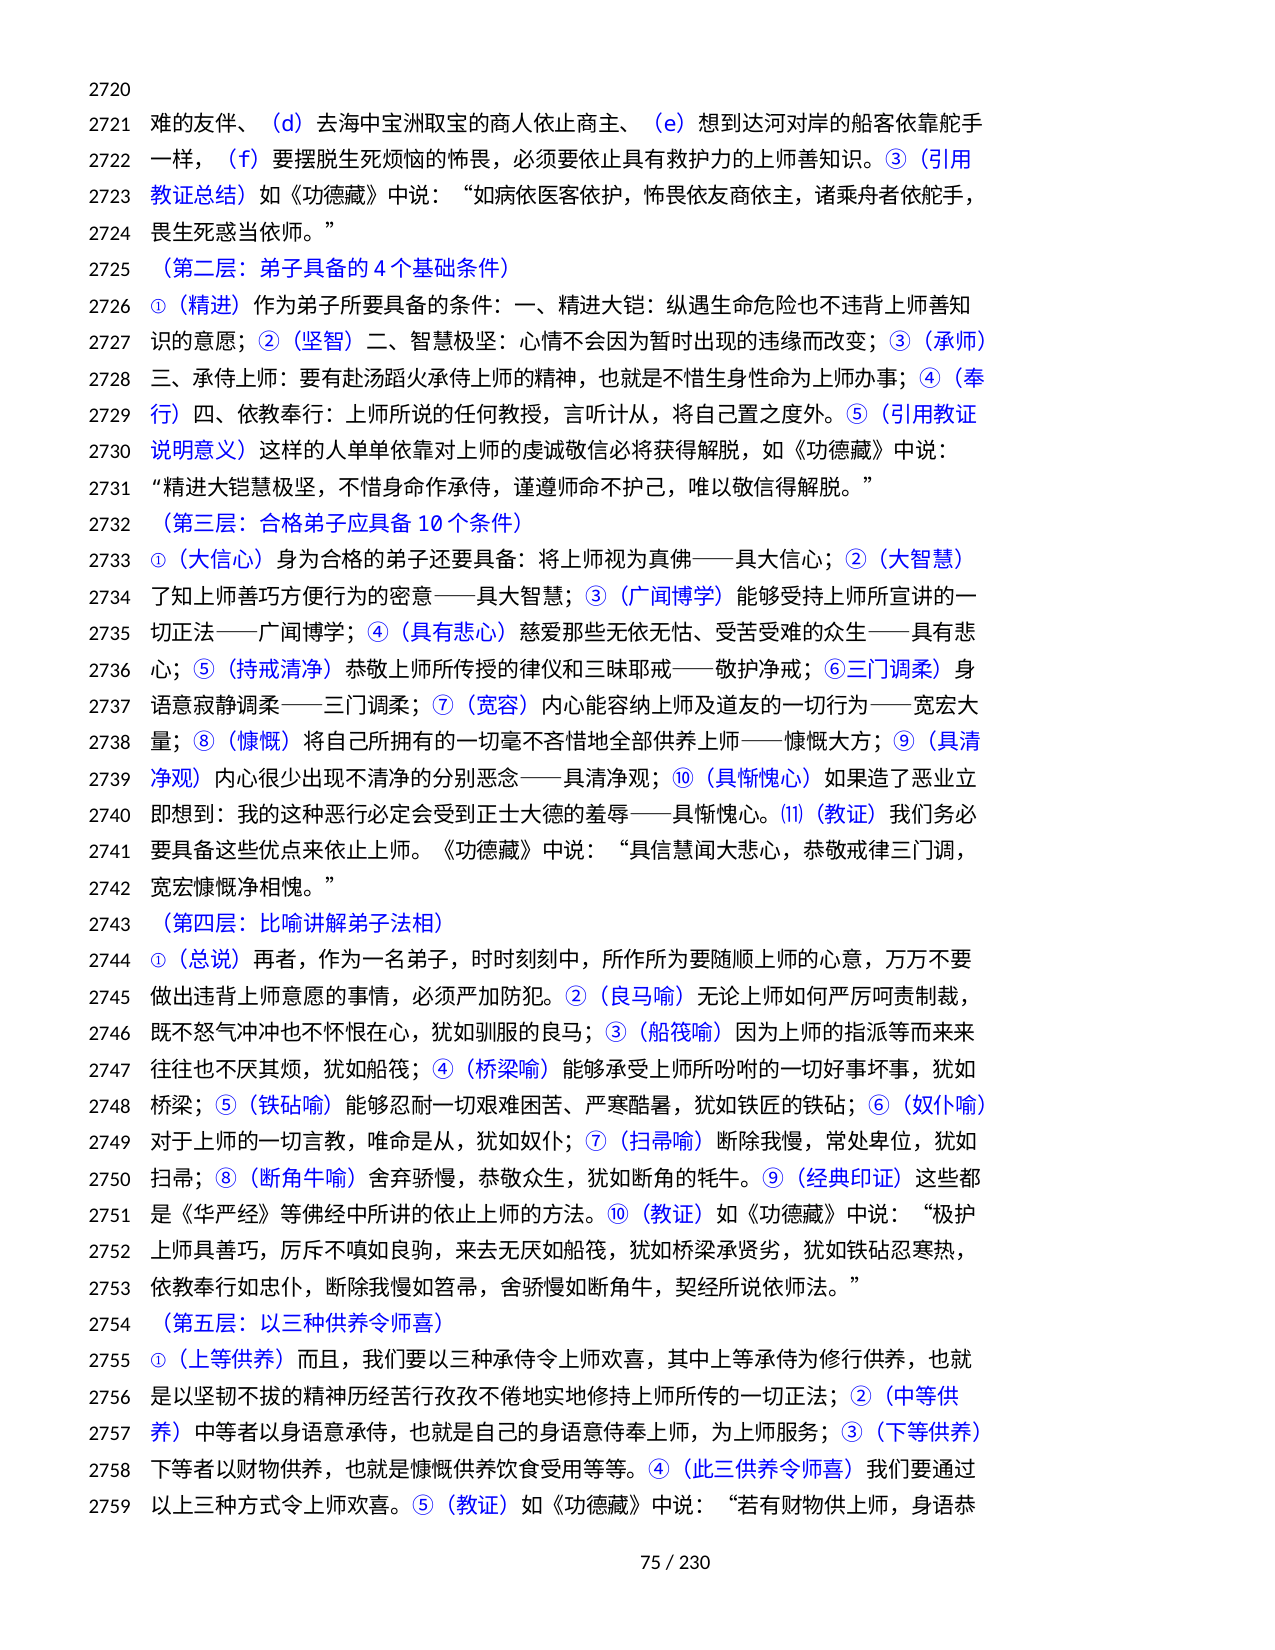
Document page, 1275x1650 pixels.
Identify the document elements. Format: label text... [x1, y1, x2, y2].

text 上师具善巧，厉斥不嗔如良驹，来去无厌如船筏，犹如桥梁承贤劣，犹如铁砧忍寒热， [150, 1233, 1200, 1265]
text 难的友伴、（d）去海中宝洲取宝的商人依止商主、（e）想到达河对岸的船客依靠舵手 [150, 106, 1200, 137]
text 宽宏慷慨净相愧。” [150, 870, 1200, 901]
text （第三层：合格弟子应具备10个条件） [150, 506, 1200, 538]
text 说明意义）这样的人单单依靠对上师的虔诚敬信必将获得解脱，如《功德藏》中说： [150, 433, 1200, 465]
text 扫帚；⑧（断角牛喻）舍弃骄慢，恭敬众生，犹如断角的牦牛。⑨（经典印证）这些都 [150, 1161, 1200, 1192]
text 了知上师善巧方便行为的密意——具大智慧；③（广闻博学）能够受持上师所宣讲的一 [150, 579, 1200, 611]
text 行）四、依教奉行：上师所说的任何教授，言听计从，将自己置之度外。⑤（引用教证 [150, 397, 1200, 428]
text 下等者以财物供养，也就是慷慨供养饮食受用等等。④（此三供养令师喜）我们要通过 [150, 1452, 1028, 1483]
text 往往也不厌其烦，犹如船筏；④（桥梁喻）能够承受上师所吩咐的一切好事坏事，犹如 [150, 1052, 1200, 1083]
text 既不怒气冲冲也不怀恨在心，犹如驯服的良马；③（船筏喻）因为上师的指派等而来来 [150, 1015, 1200, 1047]
text 畏生死惑当依师。” [150, 215, 1200, 247]
text 桥梁；⑤（铁砧喻）能够忍耐一切艰难困苦、严寒酷暑，犹如铁匠的铁砧；⑥（奴仆喻） [150, 1088, 1200, 1120]
text 以上三种方式令上师欢喜。⑤（教证）如《功德藏》中说：“若有财物供上师，身语恭 [150, 1488, 1028, 1520]
text 是《华严经》等佛经中所讲的依止上师的方法。⑩（教证）如《功德藏》中说：“极护 [150, 1197, 1200, 1229]
text 量；⑧（慷慨）将自己所拥有的一切毫不吝惜地全部供养上师——慷慨大方；⑨（具清 [150, 724, 1200, 756]
text 即想到：我的这种恶行必定会受到正士大德的羞辱——具惭愧心。⑾（教证）我们务必 [150, 797, 1200, 829]
text 心；⑤（持戒清净）恭敬上师所传授的律仪和三昧耶戒——敬护净戒；⑥三门调柔）身 [150, 652, 1200, 683]
text ①（总说）再者，作为一名弟子，时时刻刻中，所作所为要随顺上师的心意，万万不要 [150, 942, 1200, 974]
text （第二层：弟子具备的4个基础条件） [150, 251, 1200, 283]
text ①（上等供养）而且，我们要以三种承侍令上师欢喜，其中上等承侍为修行供养，也就 [150, 1342, 1028, 1374]
text 语意寂静调柔——三门调柔；⑦（宽容）内心能容纳上师及道友的一切行为——宽宏大 [150, 688, 1200, 720]
text 切正法——广闻博学；④（具有悲心）慈爱那些无依无怙、受苦受难的众生——具有悲 [150, 615, 1200, 647]
text （第四层：比喻讲解弟子法相） [150, 906, 1200, 938]
text ①（大信心）身为合格的弟子还要具备：将上师视为真佛——具大信心；②（大智慧） [150, 542, 1200, 574]
text 教证总结）如《功德藏》中说：“如病依医客依护，怖畏依友商依主，诸乘舟者依舵手， [150, 178, 1200, 210]
text 一样，（f）要摆脱生死烦恼的怖畏，必须要依止具有救护力的上师善知识。③（引用 [150, 142, 1200, 174]
text 是以坚韧不拔的精神历经苦行孜孜不倦地实地修持上师所传的一切正法；②（中等供 [150, 1379, 1028, 1411]
text 净观）内心很少出现不清净的分别恶念——具清净观；⑩（具惭愧心）如果造了恶业立 [150, 761, 1200, 792]
text 做出违背上师意愿的事情，必须严加防犯。②（良马喻）无论上师如何严厉呵责制裁， [150, 979, 1200, 1011]
text 依教奉行如忠仆，断除我慢如笤帚，舍骄慢如断角牛，契经所说依师法。” [150, 1270, 1200, 1301]
text 要具备这些优点来依止上师。《功德藏》中说：“具信慧闻大悲心，恭敬戒律三门调， [150, 833, 1200, 865]
text 对于上师的一切言教，唯命是从，犹如奴仆；⑦（扫帚喻）断除我慢，常处卑位，犹如 [150, 1124, 1200, 1156]
text 养）中等者以身语意承侍，也就是自己的身语意侍奉上师，为上师服务；③（下等供养） [150, 1415, 1028, 1447]
text ①（精进）作为弟子所要具备的条件：一、精进大铠：纵遇生命危险也不违背上师善知 [150, 288, 1200, 319]
text 识的意愿；②（坚智）二、智慧极坚：心情不会因为暂时出现的违缘而改变；③（承师） [150, 324, 1200, 356]
text “精进大铠慧极坚，不惜身命作承侍，谨遵师命不护己，唯以敬信得解脱。” [150, 469, 1200, 501]
text 三、承侍上师：要有赴汤蹈火承侍上师的精神，也就是不惜生身性命为上师办事；④（奉 [150, 361, 1200, 392]
text （第五层：以三种供养令师喜） [150, 1306, 1200, 1338]
